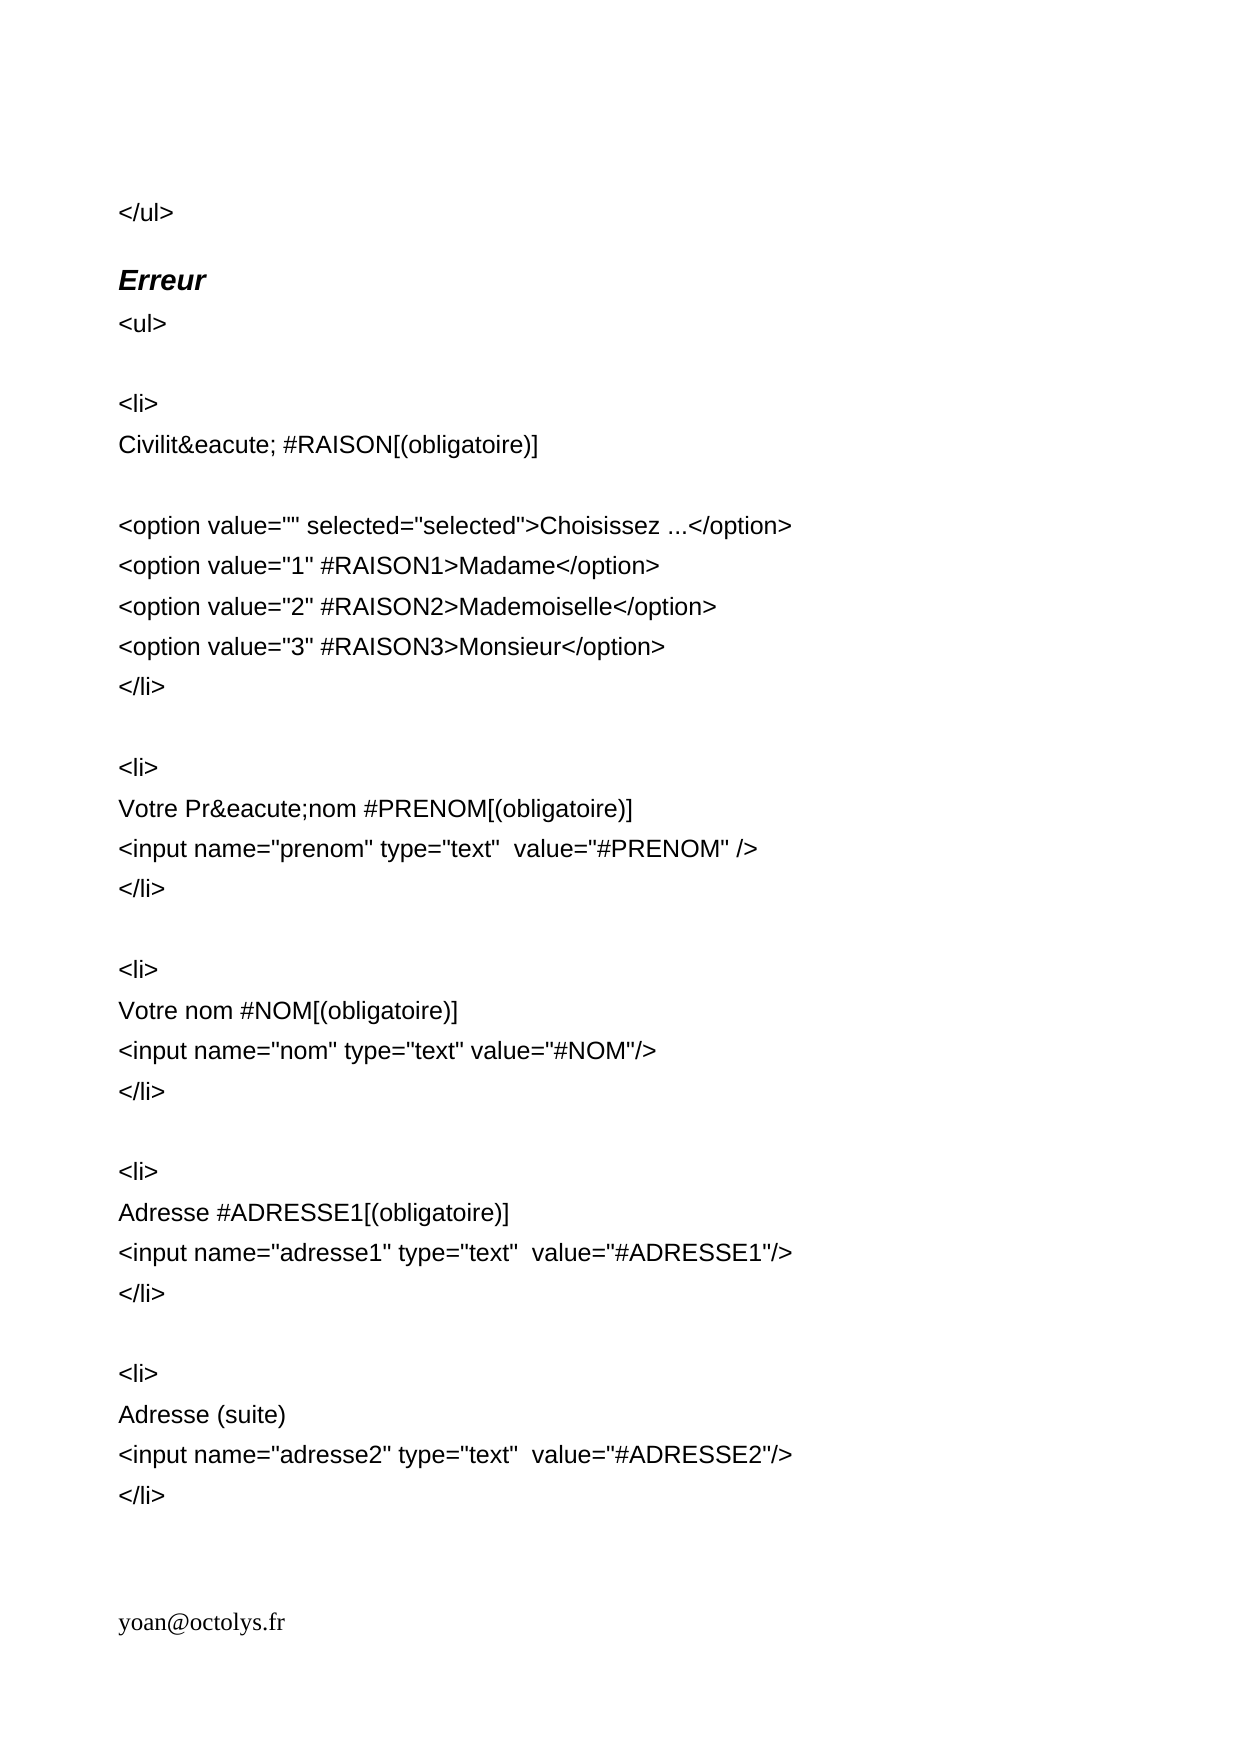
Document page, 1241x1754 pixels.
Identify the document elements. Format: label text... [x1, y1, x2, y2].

text </ul> [118, 199, 1122, 227]
text Civilit&eacute; #RAISON[(obligatoire)] [118, 431, 1122, 459]
text <input name="adresse2" type="text" value="#ADRESSE2"/> [118, 1441, 1122, 1469]
text Votre nom #NOM[(obligatoire)] [118, 997, 1122, 1024]
text </li> [118, 1279, 1122, 1307]
text <li> [118, 1360, 1122, 1388]
text </li> [118, 875, 1122, 903]
text </li> [118, 1482, 1122, 1509]
text <li> [118, 956, 1122, 984]
text </li> [118, 1077, 1122, 1105]
text <input name="prenom" type="text" value="#PRENOM" /> [118, 835, 1122, 863]
text <li> [118, 754, 1122, 782]
text <input name="nom" type="text" value="#NOM"/> [118, 1037, 1122, 1065]
text <option value="" selected="selected">Choisissez ...</option> [118, 512, 1122, 539]
text <ul> [118, 309, 1122, 337]
text <option value="2" #RAISON2>Mademoiselle</option> [118, 592, 1122, 620]
text <li> [118, 1158, 1122, 1186]
text Votre Pr&eacute;nom #PRENOM[(obligatoire)] [118, 794, 1122, 822]
text <option value="1" #RAISON1>Madame</option> [118, 552, 1122, 580]
text Adresse (suite) [118, 1401, 1122, 1429]
text <option value="3" #RAISON3>Monsieur</option> [118, 633, 1122, 661]
text Adresse #ADRESSE1[(obligatoire)] [118, 1199, 1122, 1227]
text </li> [118, 673, 1122, 701]
text <input name="adresse1" type="text" value="#ADRESSE1"/> [118, 1239, 1122, 1267]
subtitle Erreur [118, 264, 1122, 297]
text <li> [118, 390, 1122, 418]
